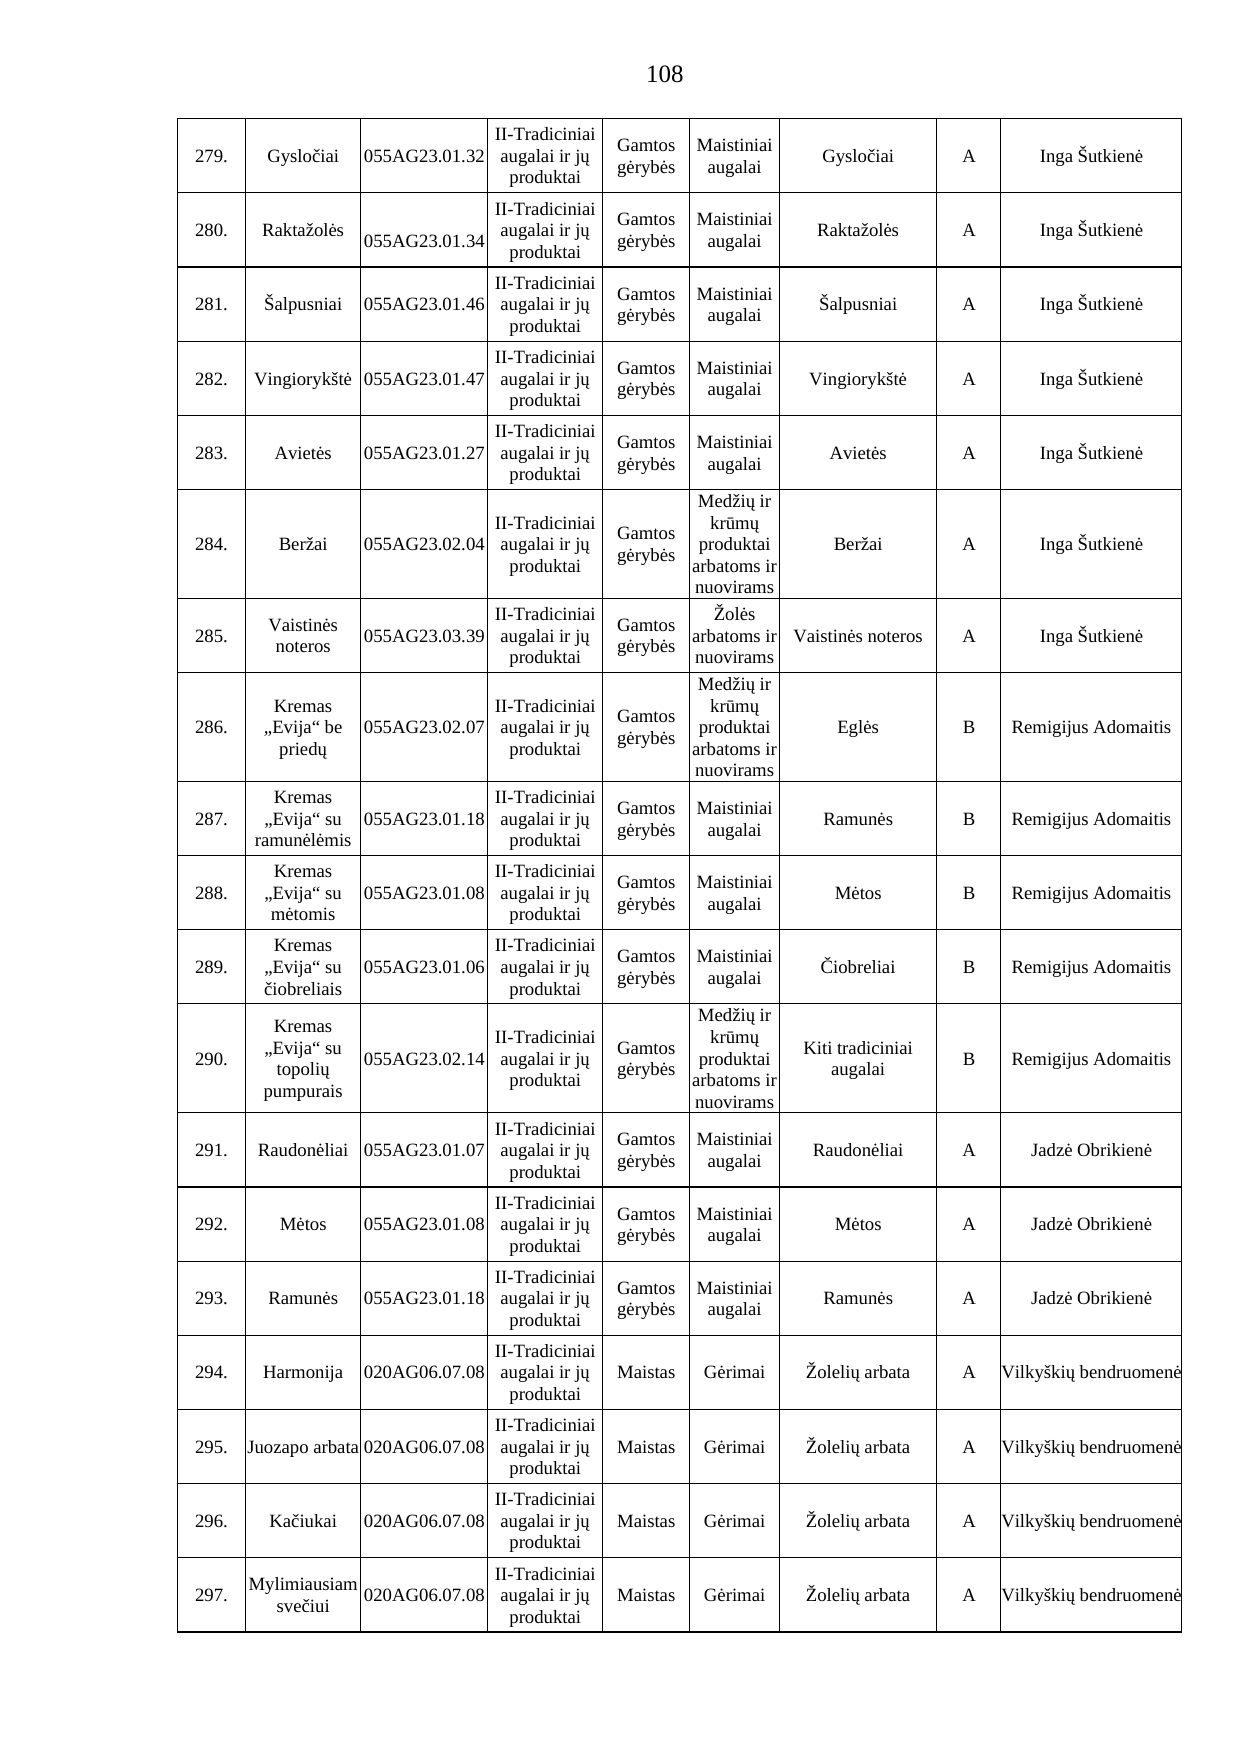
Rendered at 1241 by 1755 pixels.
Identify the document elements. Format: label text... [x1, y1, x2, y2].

table_cell Gėrimai [690, 1410, 779, 1483]
table_cell 290. [178, 1004, 245, 1112]
table_cell 055AG23.01.06 [361, 930, 487, 1003]
table_cell A [937, 416, 1000, 489]
table_cell Vilkyškių bendruomenė [1001, 1484, 1181, 1557]
table_cell Maistas [603, 1410, 689, 1483]
table_cell 294. [178, 1336, 245, 1409]
table_cell Maistas [603, 1336, 689, 1409]
table_cell A [937, 1410, 1000, 1483]
table_cell II-Tradiciniai augalai ir jų produktai [488, 490, 602, 598]
table_cell Žolelių arbata [780, 1336, 936, 1409]
table_cell II-Tradiciniai augalai ir jų produktai [488, 1113, 602, 1186]
table_cell Inga Šutkienė [1001, 490, 1181, 598]
table_cell 279. [178, 119, 245, 192]
table_cell Mėtos [780, 856, 936, 929]
table_cell Inga Šutkienė [1001, 342, 1181, 415]
table_cell Gamtos gėrybės [603, 193, 689, 266]
table_cell Maistiniai augalai [690, 1113, 779, 1186]
table_cell Eglės [780, 673, 936, 781]
table_cell II-Tradiciniai augalai ir jų produktai [488, 342, 602, 415]
table_cell A [937, 268, 1000, 341]
table_cell Gėrimai [690, 1336, 779, 1409]
table_cell 055AG23.01.32 [361, 119, 487, 192]
table_cell Mėtos [246, 1188, 360, 1261]
table_cell Gamtos gėrybės [603, 1262, 689, 1335]
table_cell 281. [178, 268, 245, 341]
table_cell Gėrimai [690, 1558, 779, 1631]
table_cell B [937, 856, 1000, 929]
table_cell Gėrimai [690, 1484, 779, 1557]
table_cell Inga Šutkienė [1001, 119, 1181, 192]
table_cell 280. [178, 193, 245, 266]
table_cell Gamtos gėrybės [603, 1188, 689, 1261]
table_cell 288. [178, 856, 245, 929]
table_cell 291. [178, 1113, 245, 1186]
table_cell 055AG23.01.18 [361, 1262, 487, 1335]
table_cell II-Tradiciniai augalai ir jų produktai [488, 193, 602, 266]
table_cell 055AG23.01.08 [361, 856, 487, 929]
table_cell Maistiniai augalai [690, 782, 779, 855]
table_cell 055AG23.02.14 [361, 1004, 487, 1112]
table_cell 055AG23.01.27 [361, 416, 487, 489]
table_cell Ramunės [246, 1262, 360, 1335]
table_cell 282. [178, 342, 245, 415]
table_cell 020AG06.07.08 [361, 1558, 487, 1631]
table_cell II-Tradiciniai augalai ir jų produktai [488, 673, 602, 781]
table_cell B [937, 1004, 1000, 1112]
table_cell Remigijus Adomaitis [1001, 856, 1181, 929]
table_cell 055AG23.02.07 [361, 673, 487, 781]
table_cell Vilkyškių bendruomenė [1001, 1558, 1181, 1631]
table_cell II-Tradiciniai augalai ir jų produktai [488, 930, 602, 1003]
table_cell II-Tradiciniai augalai ir jų produktai [488, 1484, 602, 1557]
table_cell Maistiniai augalai [690, 1188, 779, 1261]
table_cell Gamtos gėrybės [603, 416, 689, 489]
table_cell 055AG23.01.34 [361, 193, 487, 266]
table_cell 284. [178, 490, 245, 598]
table_cell Raktažolės [780, 193, 936, 266]
table_cell Jadzė Obrikienė [1001, 1188, 1181, 1261]
table_cell II-Tradiciniai augalai ir jų produktai [488, 1336, 602, 1409]
table_cell Gamtos gėrybės [603, 856, 689, 929]
table_cell 283. [178, 416, 245, 489]
table_cell Maistas [603, 1484, 689, 1557]
table_cell Remigijus Adomaitis [1001, 782, 1181, 855]
table_cell 055AG23.01.18 [361, 782, 487, 855]
table_cell II-Tradiciniai augalai ir jų produktai [488, 782, 602, 855]
table_cell Inga Šutkienė [1001, 416, 1181, 489]
table_cell Vaistinės noteros [246, 599, 360, 672]
table_cell Inga Šutkienė [1001, 268, 1181, 341]
table_cell 055AG23.03.39 [361, 599, 487, 672]
table_cell A [937, 342, 1000, 415]
table_cell Vilkyškių bendruomenė [1001, 1336, 1181, 1409]
table_cell 055AG23.01.46 [361, 268, 487, 341]
table_cell Medžių ir krūmų produktai arbatoms ir nuovirams [690, 490, 779, 598]
table_cell Jadzė Obrikienė [1001, 1262, 1181, 1335]
table_cell A [937, 119, 1000, 192]
table_cell A [937, 1484, 1000, 1557]
table_cell Ramunės [780, 782, 936, 855]
table_cell Juozapo arbata [246, 1410, 360, 1483]
table_cell Gamtos gėrybės [603, 930, 689, 1003]
table_cell Gamtos gėrybės [603, 1113, 689, 1186]
table_cell II-Tradiciniai augalai ir jų produktai [488, 268, 602, 341]
table_cell B [937, 930, 1000, 1003]
table_cell Raktažolės [246, 193, 360, 266]
table_cell Gamtos gėrybės [603, 342, 689, 415]
table_cell Inga Šutkienė [1001, 599, 1181, 672]
table_cell 055AG23.01.08 [361, 1188, 487, 1261]
table_cell 020AG06.07.08 [361, 1484, 487, 1557]
table_cell II-Tradiciniai augalai ir jų produktai [488, 1262, 602, 1335]
table_cell Medžių ir krūmų produktai arbatoms ir nuovirams [690, 673, 779, 781]
table_cell Gamtos gėrybės [603, 1004, 689, 1112]
table_cell Žolelių arbata [780, 1558, 936, 1631]
table_cell Maistiniai augalai [690, 268, 779, 341]
table_cell Avietės [246, 416, 360, 489]
table_cell Maistiniai augalai [690, 1262, 779, 1335]
table_cell Maistiniai augalai [690, 119, 779, 192]
table_cell II-Tradiciniai augalai ir jų produktai [488, 416, 602, 489]
table_cell Vingiorykštė [246, 342, 360, 415]
table_cell Gamtos gėrybės [603, 599, 689, 672]
table_cell 289. [178, 930, 245, 1003]
table_cell Gamtos gėrybės [603, 673, 689, 781]
table_cell Kiti tradiciniai augalai [780, 1004, 936, 1112]
table_cell Avietės [780, 416, 936, 489]
table_cell 055AG23.01.47 [361, 342, 487, 415]
table_cell Žolelių arbata [780, 1410, 936, 1483]
table_cell 293. [178, 1262, 245, 1335]
table_cell 020AG06.07.08 [361, 1410, 487, 1483]
table_cell B [937, 673, 1000, 781]
table_cell 295. [178, 1410, 245, 1483]
table_cell Kremas „Evija“ be priedų [246, 673, 360, 781]
table_cell II-Tradiciniai augalai ir jų produktai [488, 599, 602, 672]
table_cell Gysločiai [246, 119, 360, 192]
table_cell Mylimiausiam svečiui [246, 1558, 360, 1631]
table_cell A [937, 193, 1000, 266]
table_cell Ramunės [780, 1262, 936, 1335]
table_cell Medžių ir krūmų produktai arbatoms ir nuovirams [690, 1004, 779, 1112]
table_cell A [937, 1188, 1000, 1261]
table_cell Jadzė Obrikienė [1001, 1113, 1181, 1186]
table_cell Raudonėliai [780, 1113, 936, 1186]
table_cell Remigijus Adomaitis [1001, 1004, 1181, 1112]
table_cell II-Tradiciniai augalai ir jų produktai [488, 1004, 602, 1112]
table_cell A [937, 1558, 1000, 1631]
table_cell 292. [178, 1188, 245, 1261]
table_cell Gamtos gėrybės [603, 782, 689, 855]
table_cell Šalpusniai [780, 268, 936, 341]
table_cell A [937, 599, 1000, 672]
table_cell Kremas „Evija“ su ramunėlėmis [246, 782, 360, 855]
table_cell Remigijus Adomaitis [1001, 930, 1181, 1003]
table_cell Kačiukai [246, 1484, 360, 1557]
table_cell Maistiniai augalai [690, 930, 779, 1003]
table_cell Kremas „Evija“ su topolių pumpurais [246, 1004, 360, 1112]
table_cell Remigijus Adomaitis [1001, 673, 1181, 781]
table_cell Beržai [246, 490, 360, 598]
table_cell Vingiorykštė [780, 342, 936, 415]
table_cell Raudonėliai [246, 1113, 360, 1186]
table_cell 020AG06.07.08 [361, 1336, 487, 1409]
table_cell 297. [178, 1558, 245, 1631]
table_cell Gamtos gėrybės [603, 490, 689, 598]
table_cell Maistiniai augalai [690, 342, 779, 415]
table_cell Gamtos gėrybės [603, 119, 689, 192]
table_cell 287. [178, 782, 245, 855]
table_cell Žolelių arbata [780, 1484, 936, 1557]
table_cell Kremas „Evija“ su čiobreliais [246, 930, 360, 1003]
table_cell Maistiniai augalai [690, 193, 779, 266]
table_cell Kremas „Evija“ su mėtomis [246, 856, 360, 929]
table_cell A [937, 1113, 1000, 1186]
table_cell II-Tradiciniai augalai ir jų produktai [488, 1410, 602, 1483]
table_cell 055AG23.01.07 [361, 1113, 487, 1186]
table_cell Gamtos gėrybės [603, 268, 689, 341]
table_cell Čiobreliai [780, 930, 936, 1003]
table_cell Maistas [603, 1558, 689, 1631]
table_cell II-Tradiciniai augalai ir jų produktai [488, 1188, 602, 1261]
table_cell Žolės arbatoms ir nuovirams [690, 599, 779, 672]
table_cell A [937, 490, 1000, 598]
table_cell A [937, 1336, 1000, 1409]
table_cell II-Tradiciniai augalai ir jų produktai [488, 1558, 602, 1631]
table_cell 055AG23.02.04 [361, 490, 487, 598]
table_cell II-Tradiciniai augalai ir jų produktai [488, 856, 602, 929]
table_cell 296. [178, 1484, 245, 1557]
table_cell A [937, 1262, 1000, 1335]
table_cell Maistiniai augalai [690, 856, 779, 929]
table_cell Šalpusniai [246, 268, 360, 341]
table_cell Maistiniai augalai [690, 416, 779, 489]
table_cell Gysločiai [780, 119, 936, 192]
table_cell Harmonija [246, 1336, 360, 1409]
table_cell 286. [178, 673, 245, 781]
table_cell Mėtos [780, 1188, 936, 1261]
table_cell Vilkyškių bendruomenė [1001, 1410, 1181, 1483]
table_cell B [937, 782, 1000, 855]
table_cell Inga Šutkienė [1001, 193, 1181, 266]
table_cell Vaistinės noteros [780, 599, 936, 672]
table_cell II-Tradiciniai augalai ir jų produktai [488, 119, 602, 192]
table_cell Beržai [780, 490, 936, 598]
table_cell 285. [178, 599, 245, 672]
